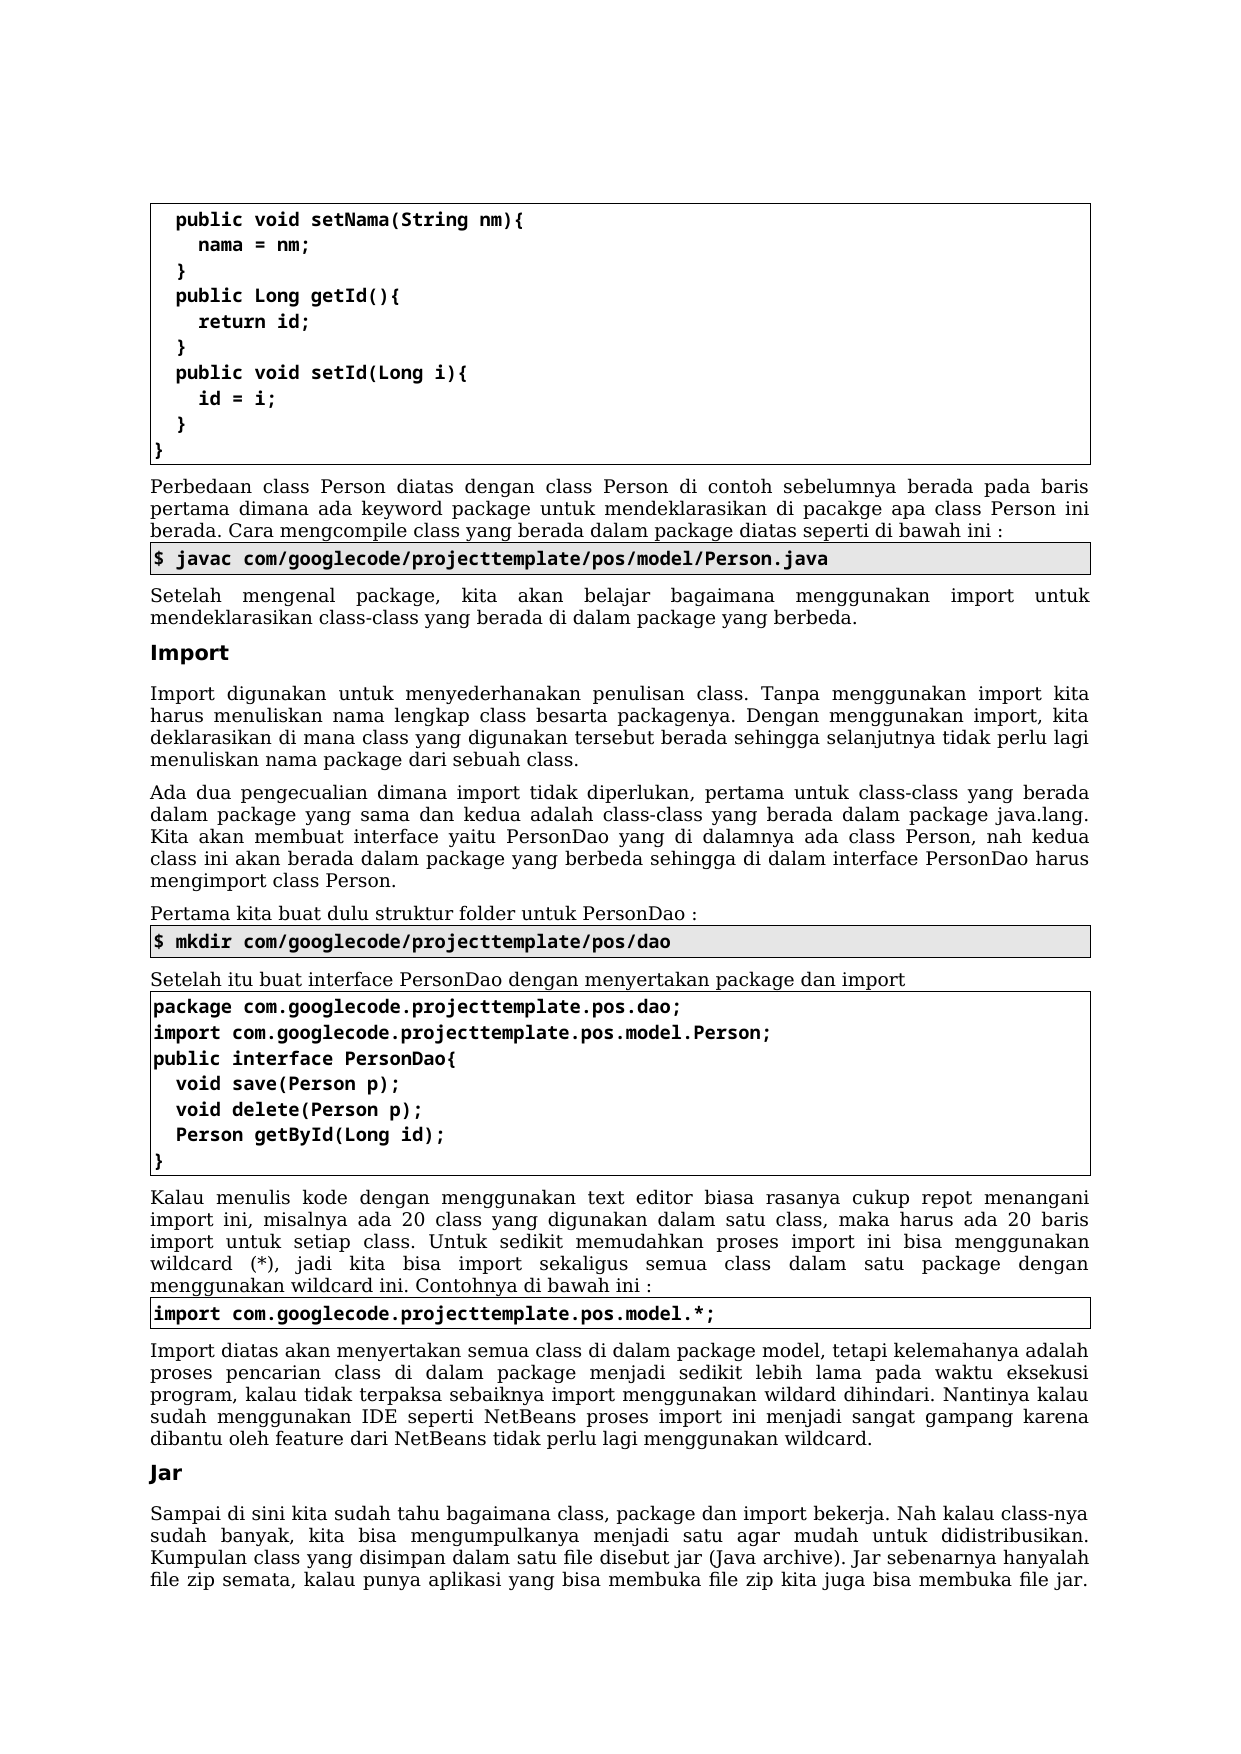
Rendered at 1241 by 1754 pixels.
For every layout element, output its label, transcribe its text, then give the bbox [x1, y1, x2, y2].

text Pertama kita buat dulu struktur folder untuk PersonDao : [150, 903, 1091, 925]
text $ mkdir com/googlecode/projecttemplate/pos/dao [151, 926, 1090, 957]
text Setelah itu buat interface PersonDao dengan menyertakan package dan import [150, 969, 1091, 991]
text public Long getId(){ [151, 280, 1090, 305]
text void delete(Person p); [151, 1093, 1090, 1118]
text } [151, 331, 1090, 356]
text import com.googlecode.projecttemplate.pos.model.*; [151, 1298, 1090, 1328]
text } [151, 254, 1090, 280]
text Import diatas akan menyertakan semua class di dalam package model, tetapi kelemahanya adalah proses pencarian class di dalam package menjadi sedikit lebih lama pada waktu eksekusi program, kalau tidak terpaksa sebaiknya import menggunakan wildard dihindari. Nantinya kalau sudah menggunakan IDE seperti NetBeans proses import ini menjadi sangat gampang karena dibantu oleh feature dari NetBeans tidak perlu lagi menggunakan wildcard. [150, 1340, 1091, 1450]
text public void setId(Long i){ [151, 356, 1090, 382]
text } [151, 1144, 1090, 1175]
text Person getById(Long id); [151, 1118, 1090, 1144]
text id = i; [151, 382, 1090, 407]
text Sampai di sini kita sudah tahu bagaimana class, package dan import bekerja. Nah kalau class-nya sudah banyak, kita bisa mengumpulkanya menjadi satu agar mudah untuk didistribusikan. Kumpulan class yang disimpan dalam satu file disebut jar (Java archive). Jar sebenarnya hanyalah file zip semata, kalau punya aplikasi yang bisa membuka file zip kita juga bisa membuka file jar. [150, 1503, 1091, 1591]
text import com.googlecode.projecttemplate.pos.model.Person; [151, 1016, 1090, 1042]
text return id; [151, 305, 1090, 331]
text public void setNama(String nm){ [151, 204, 1090, 229]
text $ javac com/googlecode/projecttemplate/pos/model/Person.java [151, 543, 1090, 574]
text public interface PersonDao{ [151, 1042, 1090, 1067]
text Ada dua pengecualian dimana import tidak diperlukan, pertama untuk class-class yang berada dalam package yang sama dan kedua adalah class-class yang berada dalam package java.lang. Kita akan membuat interface yaitu PersonDao yang di dalamnya ada class Person, nah kedua class ini akan berada dalam package yang berbeda sehingga di dalam interface PersonDao harus mengimport class Person. [150, 782, 1091, 892]
text Kalau menulis kode dengan menggunakan text editor biasa rasanya cukup repot menangani import ini, misalnya ada 20 class yang digunakan dalam satu class, maka harus ada 20 baris import untuk setiap class. Untuk sedikit memudahkan proses import ini bisa menggunakan wildcard (*), jadi kita bisa import sekaligus semua class dalam satu package dengan menggunakan wildcard ini. Contohnya di bawah ini : [150, 1187, 1091, 1297]
text } [151, 433, 1090, 464]
text nama = nm; [151, 229, 1090, 254]
text Setelah mengenal package, kita akan belajar bagaimana menggunakan import untuk mendeklarasikan class-class yang berada di dalam package yang berbeda. [150, 586, 1091, 629]
text Perbedaan class Person diatas dengan class Person di contoh sebelumnya berada pada baris pertama dimana ada keyword package untuk mendeklarasikan di pacakge apa class Person ini berada. Cara mengcompile class yang berada dalam package diatas seperti di bawah ini : [150, 476, 1091, 542]
text void save(Person p); [151, 1067, 1090, 1093]
text Import digunakan untuk menyederhanakan penulisan class. Tanpa menggunakan import kita harus menuliskan nama lengkap class besarta packagenya. Dengan menggunakan import, kita deklarasikan di mana class yang digunakan tersebut berada sehingga selanjutnya tidak perlu lagi menuliskan nama package dari sebuah class. [150, 683, 1091, 771]
subtitle Jar [150, 1461, 1091, 1486]
text } [151, 407, 1090, 433]
text package com.googlecode.projecttemplate.pos.dao; [151, 992, 1090, 1016]
subtitle Import [150, 641, 1091, 665]
